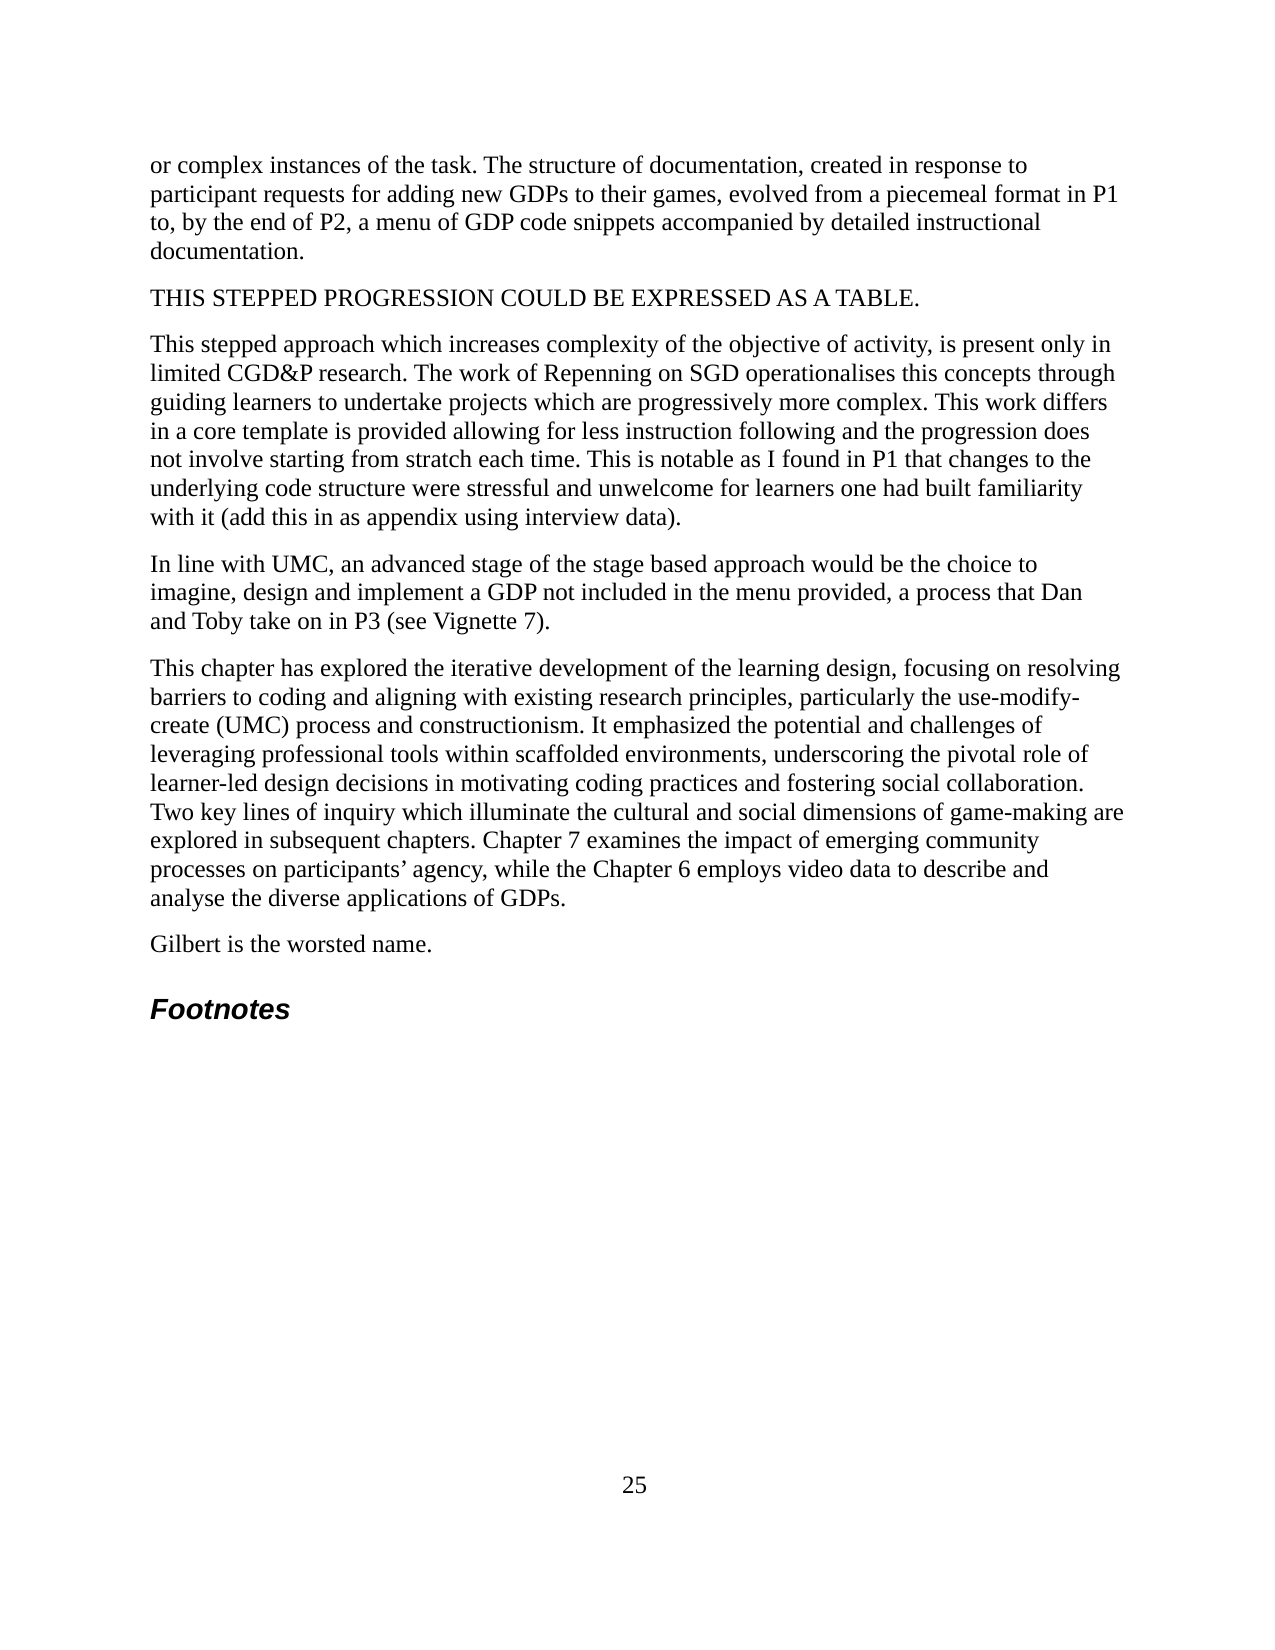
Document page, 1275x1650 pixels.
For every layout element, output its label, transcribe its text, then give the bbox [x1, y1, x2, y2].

text THIS STEPPED PROGRESSION COULD BE EXPRESSED AS A TABLE. [150, 283, 1125, 312]
text In line with UMC, an advanced stage of the stage based approach would be the choice to imagine, design and implement a GDP not included in the menu provided, a process that Dan and Toby take on in P3 (see Vignette 7). [150, 549, 1125, 635]
text or complex instances of the task. The structure of documentation, created in response to participant requests for adding new GDPs to their games, evolved from a piecemeal format in P1 to, by the end of P2, a menu of GDP code snippets accompanied by detailed instructional documentation. [150, 150, 1125, 265]
text This chapter has explored the iterative development of the learning design, focusing on resolving barriers to coding and aligning with existing research principles, particularly the use-modify-create (UMC) process and constructionism. It emphasized the potential and challenges of leveraging professional tools within scaffolded environments, underscoring the pivotal role of learner-led design decisions in motivating coding practices and fostering social collaboration. Two key lines of inquiry which illuminate the cultural and social dimensions of game-making are explored in subsequent chapters. Chapter 7 examines the impact of emerging community processes on participants’ agency, while the Chapter 6 employs video data to describe and analyse the diverse applications of GDPs. [150, 653, 1125, 912]
text This stepped approach which increases complexity of the objective of activity, is present only in limited CGD&P research. The work of Repenning on SGD operationalises this concepts through guiding learners to undertake projects which are progressively more complex. This work differs in a core template is provided allowing for less instruction following and the progression does not involve starting from stratch each time. This is notable as I found in P1 that changes to the underlying code structure were stressful and unwelcome for learners one had built familiarity with it (add this in as appendix using interview data). [150, 329, 1125, 531]
text Gilbert is the worsted name. [150, 929, 1125, 958]
subtitle Footnotes [150, 992, 1125, 1026]
